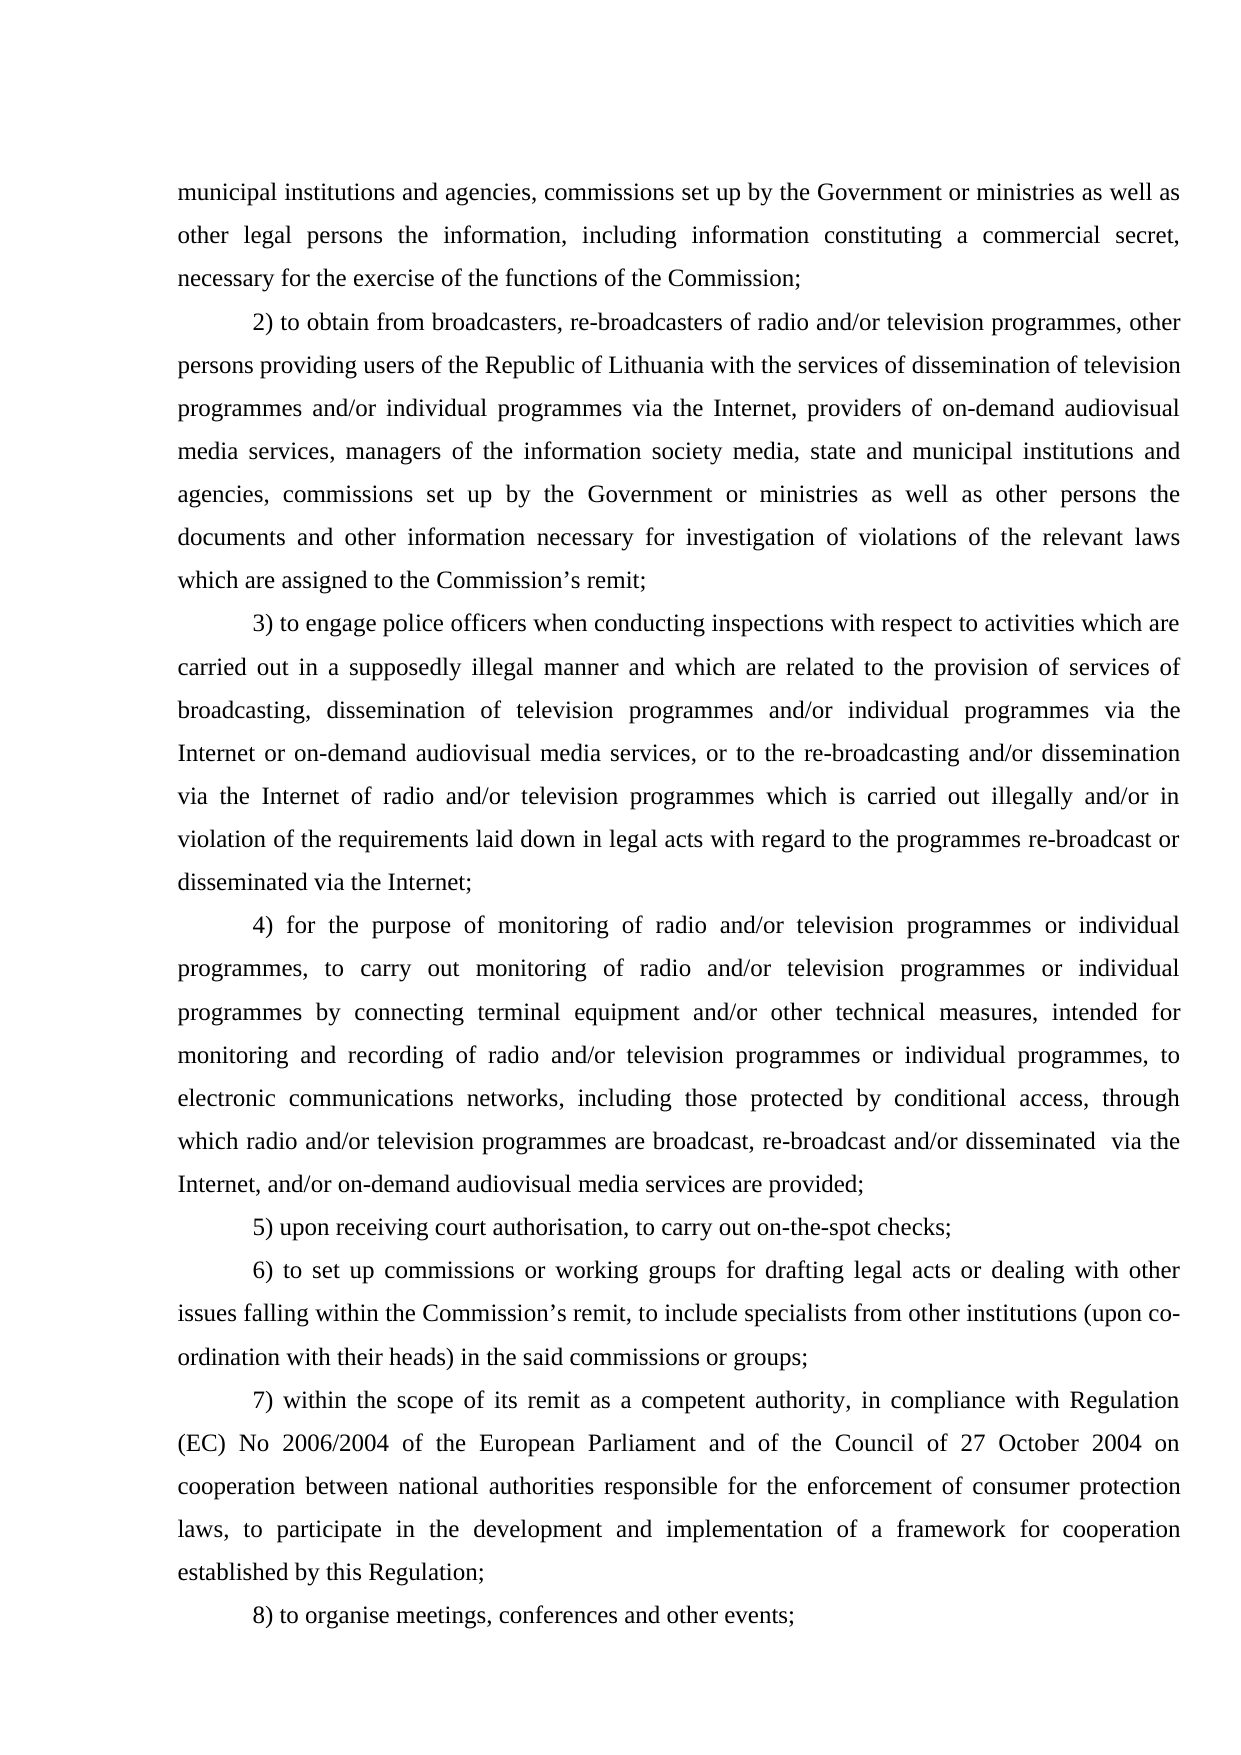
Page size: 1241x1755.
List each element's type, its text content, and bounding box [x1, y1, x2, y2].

text 8) to organise meetings, conferences and other events; [177, 1600, 1181, 1629]
text 6) to set up commissions or working groups for drafting legal acts or dealing with other issues falling within the Commission’s remit, to include specialists from other institutions (upon co-ordination with their heads) in the said commissions or groups; [177, 1255, 1181, 1370]
text 3) to engage police officers when conducting inspections with respect to activities which are carried out in a supposedly illegal manner and which are related to the provision of services of broadcasting, dissemination of television programmes and/or individual programmes via the Internet or on-demand audiovisual media services, or to the re-broadcasting and/or dissemination via the Internet of radio and/or television programmes which is carried out illegally and/or in violation of the requirements laid down in legal acts with regard to the programmes re-broadcast or disseminated via the Internet; [177, 608, 1181, 896]
text municipal institutions and agencies, commissions set up by the Government or ministries as well as other legal persons the information, including information constituting a commercial secret, necessary for the exercise of the functions of the Commission; [177, 177, 1181, 292]
text 5) upon receiving court authorisation, to carry out on-the-spot checks; [177, 1212, 1181, 1241]
text 7) within the scope of its remit as a competent authority, in compliance with Regulation (EC) No 2006/2004 of the European Parliament and of the Council of 27 October 2004 on cooperation between national authorities responsible for the enforcement of consumer protection laws, to participate in the development and implementation of a framework for cooperation established by this Regulation; [177, 1385, 1181, 1586]
text 2) to obtain from broadcasters, re-broadcasters of radio and/or television programmes, other persons providing users of the Republic of Lithuania with the services of dissemination of television programmes and/or individual programmes via the Internet, providers of on-demand audiovisual media services, managers of the information society media, state and municipal institutions and agencies, commissions set up by the Government or ministries as well as other persons the documents and other information necessary for investigation of violations of the relevant laws which are assigned to the Commission’s remit; [177, 307, 1181, 594]
text 4) for the purpose of monitoring of radio and/or television programmes or individual programmes, to carry out monitoring of radio and/or television programmes or individual programmes by connecting terminal equipment and/or other technical measures, intended for monitoring and recording of radio and/or television programmes or individual programmes, to electronic communications networks, including those protected by conditional access, through which radio and/or television programmes are broadcast, re-broadcast and/or disseminated via the Internet, and/or on-demand audiovisual media services are provided; [177, 910, 1181, 1198]
